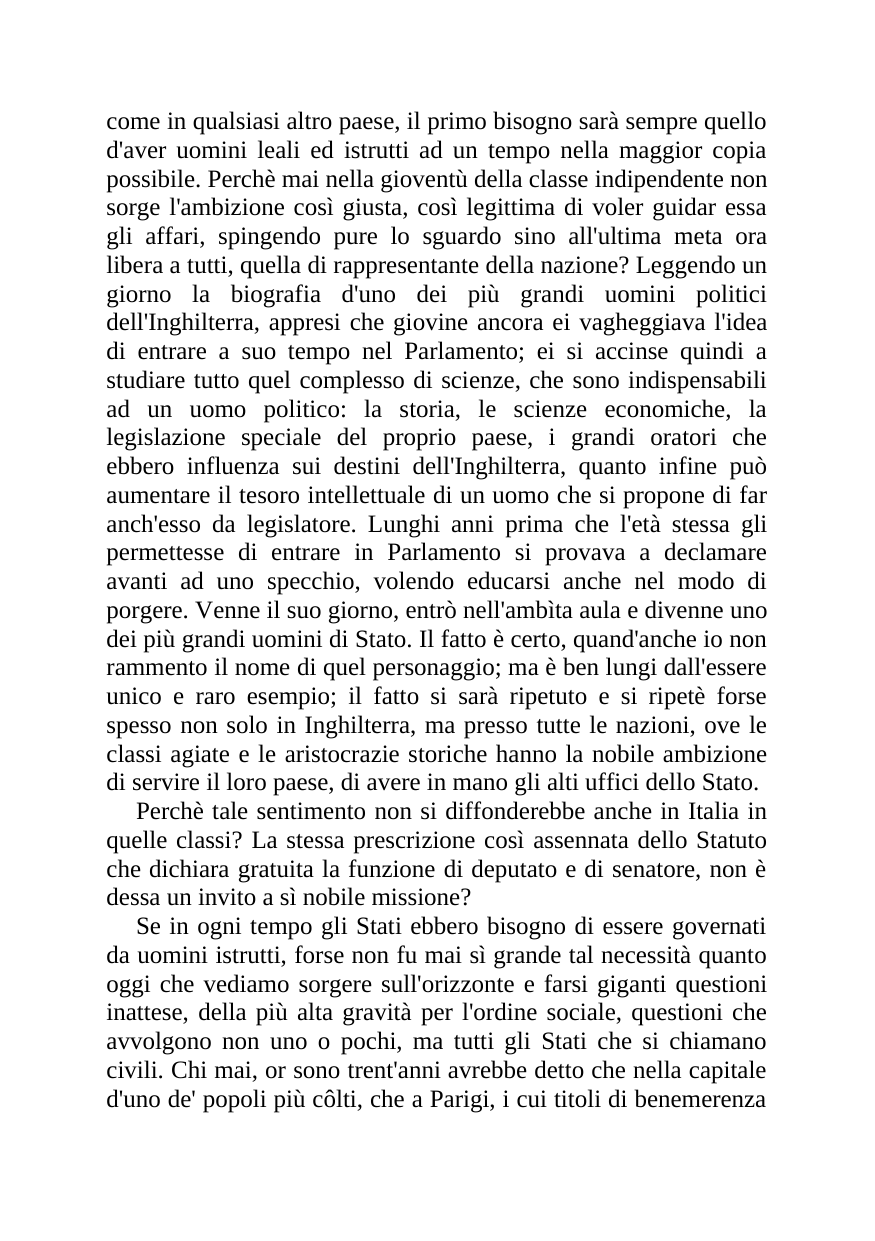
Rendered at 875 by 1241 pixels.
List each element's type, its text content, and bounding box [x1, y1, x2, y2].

text Se in ogni tempo gli Stati ebbero bisogno di essere governati da uomini istrutti, forse non fu mai sì grande tal necessità quanto oggi che vediamo sorgere sull'orizzonte e farsi giganti questioni inattese, della più alta gravità per l'ordine sociale, questioni che avvolgono non uno o pochi, ma tutti gli Stati che si chiamano civili. Chi mai, or sono trent'anni avrebbe detto che nella capitale d'uno de' popoli più côlti, che a Parigi, i cui titoli di benemerenza [106, 911, 768, 1112]
text come in qualsiasi altro paese, il primo bisogno sarà sempre quello d'aver uomini leali ed istrutti ad un tempo nella maggior copia possibile. Perchè mai nella gioventù della classe indipendente non sorge l'ambizione così giusta, così legittima di voler guidar essa gli affari, spingendo pure lo sguardo sino all'ultima meta ora libera a tutti, quella di rappresentante della nazione? Leggendo un giorno la biografia d'uno dei più grandi uomini politici dell'Inghilterra, appresi che giovine ancora ei vagheggiava l'idea di entrare a suo tempo nel Parlamento; ei si accinse quindi a studiare tutto quel complesso di scienze, che sono indispensabili ad un uomo politico: la storia, le scienze economiche, la legislazione speciale del proprio paese, i grandi oratori che ebbero influenza sui destini dell'Inghilterra, quanto infine può aumentare il tesoro intellettuale di un uomo che si propone di far anch'esso da legislatore. Lunghi anni prima che l'età stessa gli permettesse di entrare in Parlamento si provava a declamare avanti ad uno specchio, volendo educarsi anche nel modo di porgere. Venne il suo giorno, entrò nell'ambìta aula e divenne uno dei più grandi uomini di Stato. Il fatto è certo, quand'anche io non rammento il nome di quel personaggio; ma è ben lungi dall'essere unico e raro esempio; il fatto si sarà ripetuto e si ripetè forse spesso non solo in Inghilterra, ma presso tutte le nazioni, ove le classi agiate e le aristocrazie storiche hanno la nobile ambizione di servire il loro paese, di avere in mano gli alti uffici dello Stato. [106, 106, 768, 796]
text Perchè tale sentimento non si diffonderebbe anche in Italia in quelle classi? La stessa prescrizione così assennata dello Statuto che dichiara gratuita la funzione di deputato e di senatore, non è dessa un invito a sì nobile missione? [106, 796, 768, 911]
